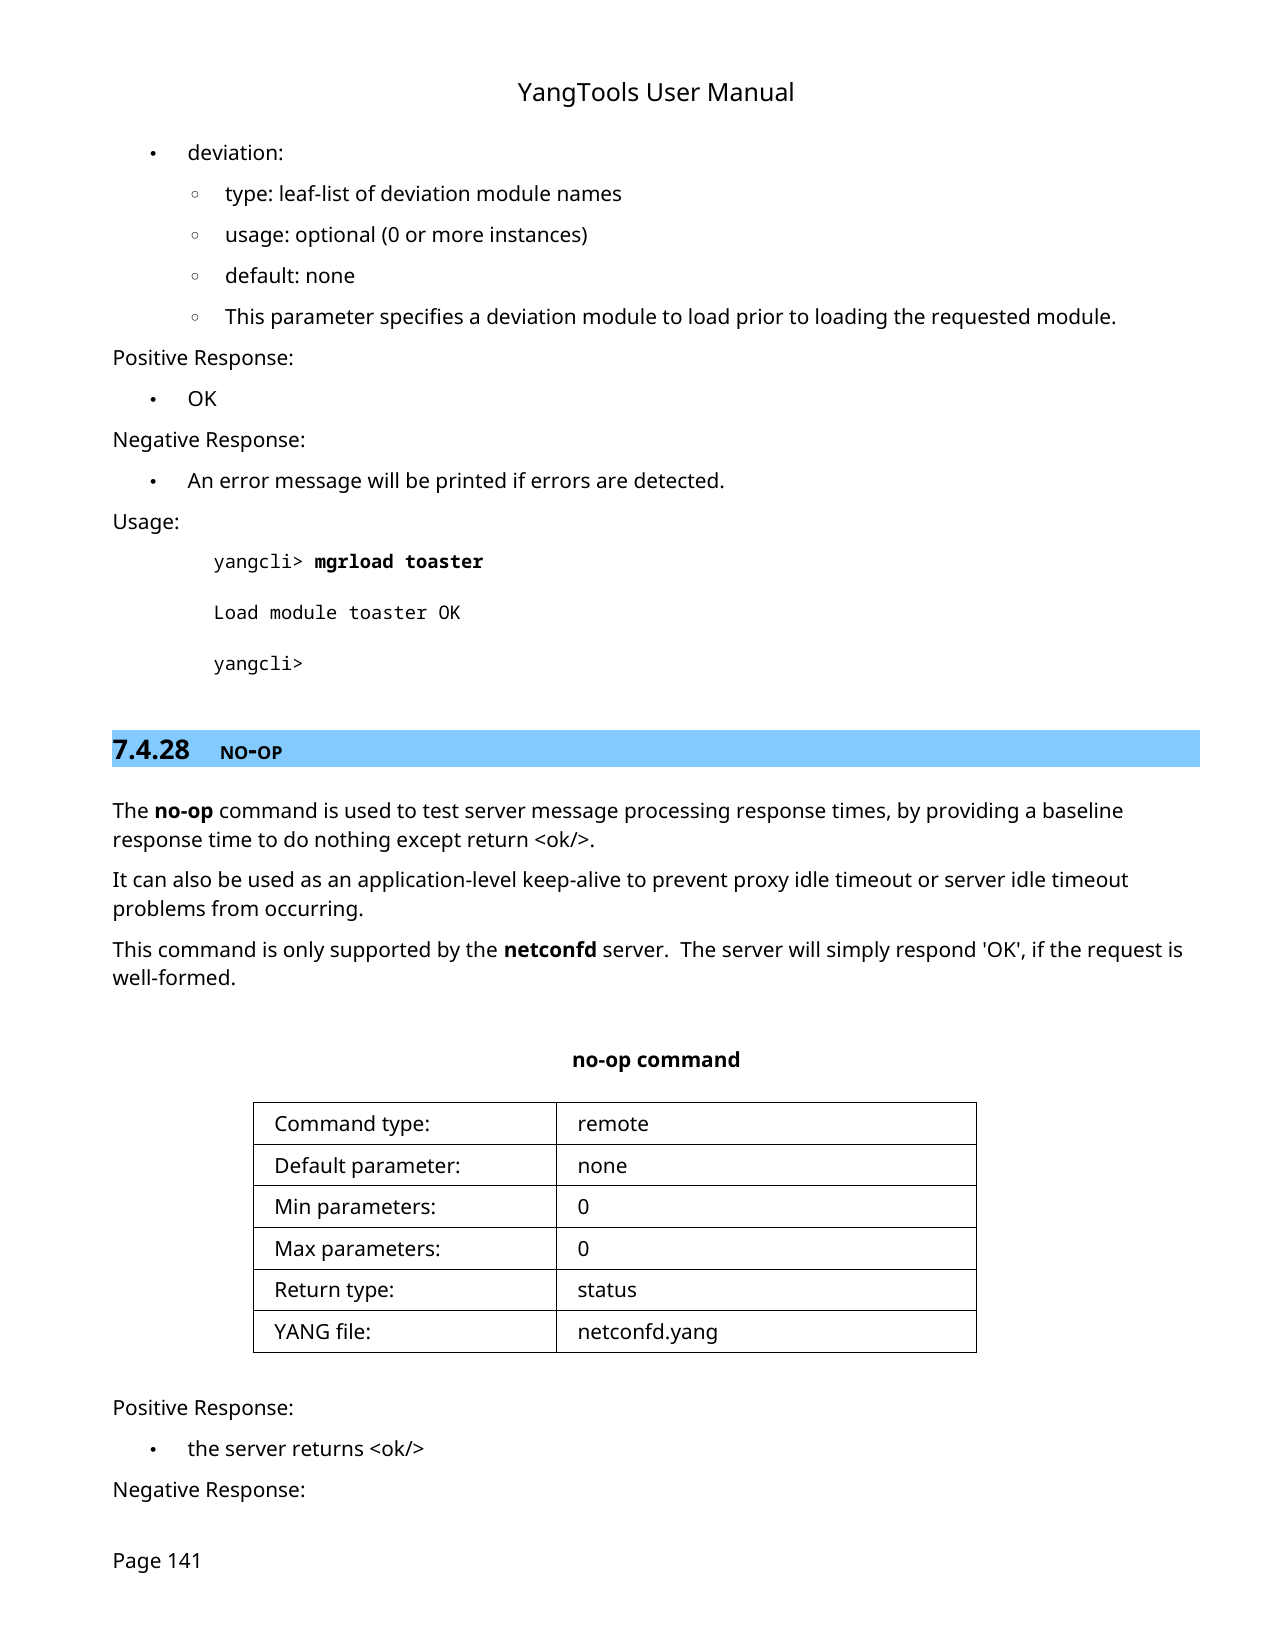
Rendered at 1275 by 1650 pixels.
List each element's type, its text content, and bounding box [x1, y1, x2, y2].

text The no-op command is used to test server message processing response times, by providing a baseline response time to do nothing except return <ok/>. [112, 796, 1200, 853]
text It can also be used as an application-level keep-alive to prevent proxy idle timeout or server idle timeout problems from occurring. [112, 866, 1200, 922]
table_cell none [557, 1145, 976, 1185]
table_cell 0 [557, 1228, 976, 1268]
list the server returns <ok/> [150, 1434, 1200, 1463]
table_cell Min parameters: [254, 1186, 556, 1227]
table_cell YANG file: [254, 1311, 556, 1352]
text Negative Response: [112, 425, 1200, 453]
list An error message will be printed if errors are detected. [150, 466, 1200, 494]
table_cell Return type: [254, 1270, 556, 1310]
list OK [150, 384, 1200, 413]
list usage: optional (0 or more instances) [187, 220, 1200, 249]
text Positive Response: [112, 1393, 1200, 1422]
table_cell Max parameters: [254, 1228, 556, 1268]
table_cell netconfd.yang [557, 1311, 976, 1352]
table_cell Default parameter: [254, 1145, 556, 1185]
table_cell 0 [557, 1186, 976, 1227]
list This parameter specifies a deviation module to load prior to loading the requested module. [187, 302, 1200, 331]
table_header Command type: [254, 1103, 556, 1144]
subtitle no-op [112, 730, 1200, 767]
text This command is only supported by the netconfd server. The server will simply respond 'OK', if the request is well-formed. [112, 935, 1200, 992]
text Positive Response: [112, 343, 1200, 372]
text Negative Response: [112, 1475, 1200, 1504]
list deviation: [150, 138, 1200, 167]
subtitle no-op command [127, 1045, 1185, 1074]
list type: leaf-list of deviation module names [187, 179, 1200, 208]
text Usage: [112, 507, 1200, 535]
text yangcli> mgrload toaster Load module toaster OK yangcli> [139, 548, 1200, 701]
table_header remote [557, 1103, 976, 1144]
table_cell status [557, 1270, 976, 1310]
list default: none [187, 261, 1200, 290]
